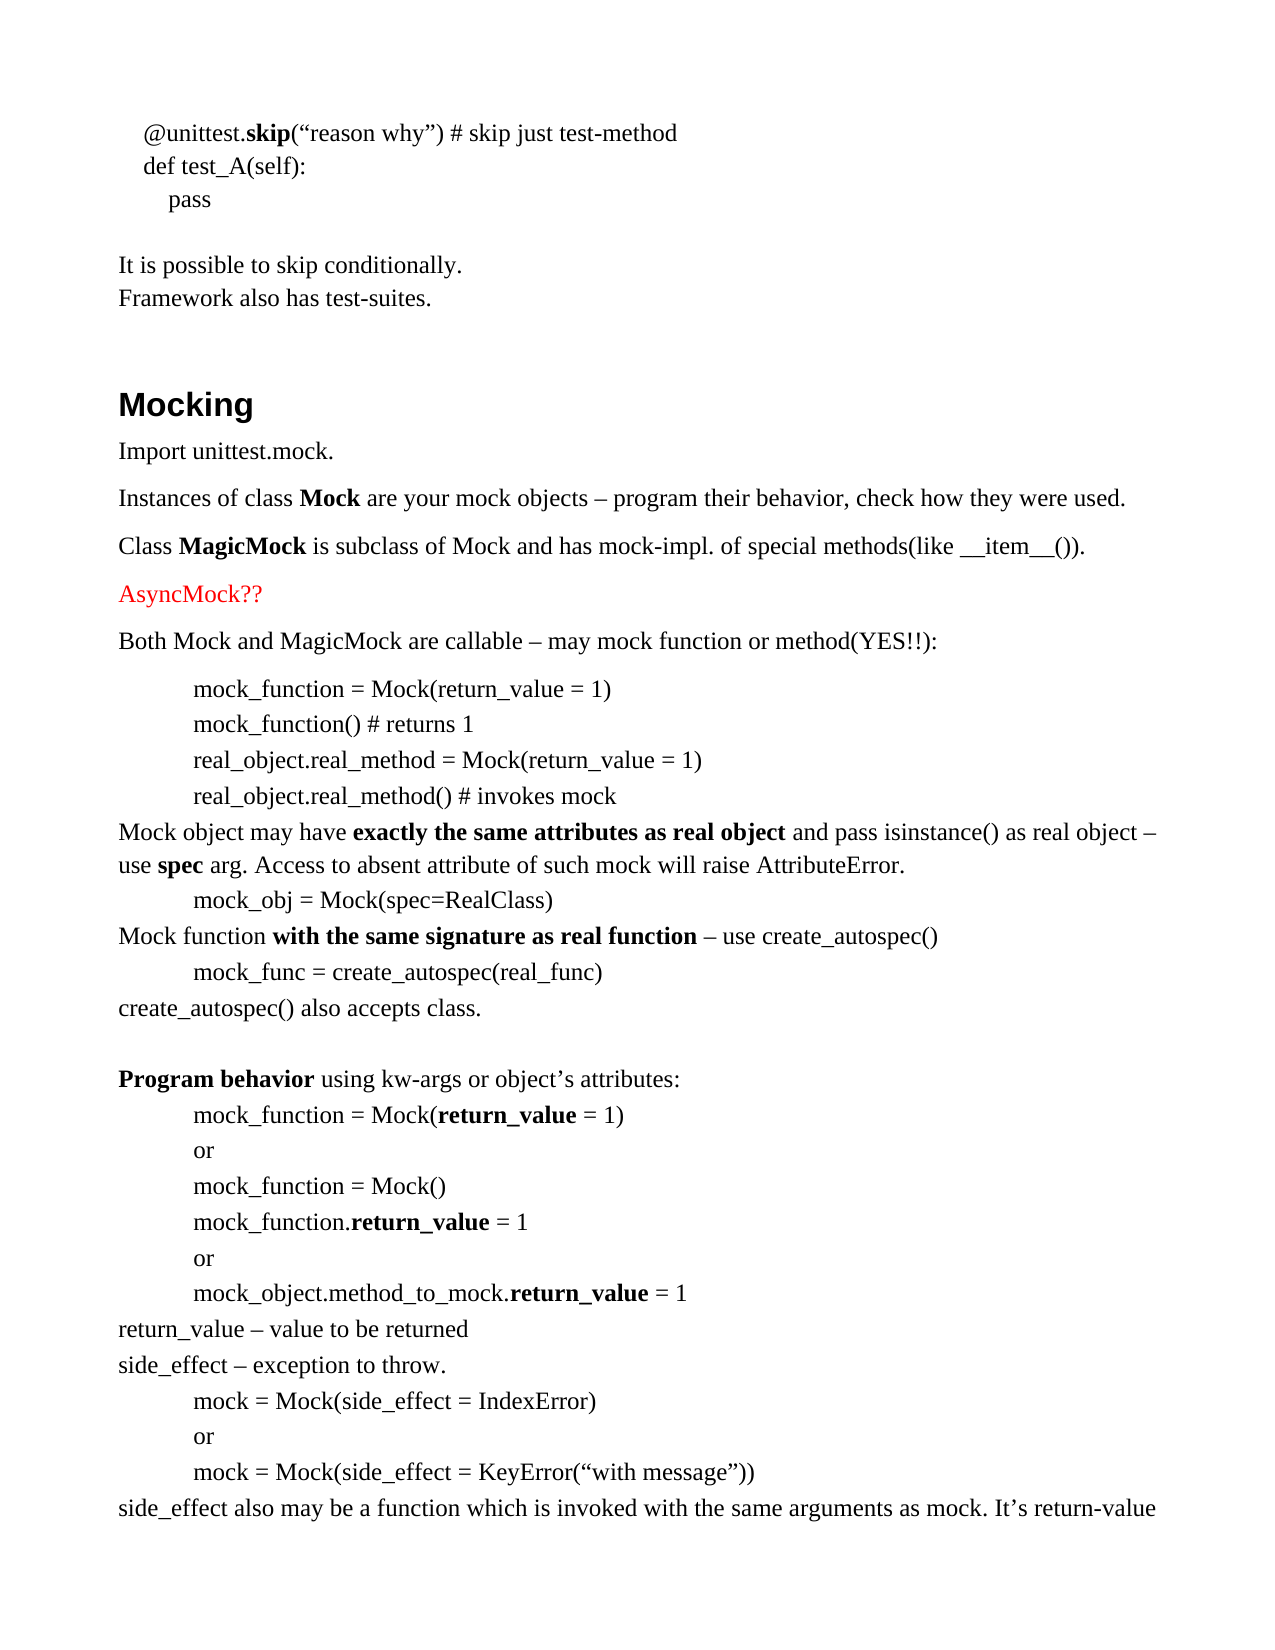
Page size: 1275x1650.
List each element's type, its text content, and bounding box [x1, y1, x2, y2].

text Both Mock and MagicMock are callable – may mock function or method(YES!!): [118, 626, 1157, 655]
text mock = Mock(side_effect = IndexError) [193, 1386, 1157, 1414]
text @unittest.skip(“reason why”) # skip just test-method [118, 118, 1157, 147]
text real_object.real_method = Mock(return_value = 1) [193, 745, 1157, 774]
text def test_A(self): [118, 151, 1157, 180]
text mock_function() # returns 1 [193, 709, 1157, 738]
text AsyncMock?? [118, 579, 1157, 607]
text mock_function.return_value = 1 [193, 1207, 1157, 1236]
text Framework also has test-suites. [118, 283, 1157, 312]
text or [193, 1243, 1157, 1272]
text or [193, 1136, 1157, 1164]
text pass [118, 184, 1157, 213]
text return_value – value to be returned [118, 1314, 1157, 1343]
text mock_obj = Mock(spec=RealClass) [193, 886, 1157, 914]
text Instances of class Mock are your mock objects – program their behavior, check how they were used. [118, 483, 1157, 512]
text Mock object may have exactly the same attributes as real object and pass isinstance() as real object – use spec arg. Access to absent attribute of such mock will raise AttributeError. [118, 817, 1157, 878]
text mock_function = Mock(return_value = 1) [193, 674, 1157, 703]
text mock_function = Mock() [193, 1171, 1157, 1200]
text mock_function = Mock(return_value = 1) [193, 1100, 1157, 1129]
text Mock function with the same signature as real function – use create_autospec() [118, 921, 1157, 950]
text create_autospec() also accepts class. [118, 993, 1157, 1021]
text It is possible to skip conditionally. [118, 250, 1157, 279]
text side_effect also may be a function which is invoked with the same arguments as mock. It’s return-value [118, 1493, 1157, 1522]
text real_object.real_method() # invokes mock [193, 781, 1157, 810]
text Import unittest.mock. [118, 436, 1157, 464]
text or [193, 1421, 1157, 1450]
text Program behavior using kw-args or object’s attributes: [118, 1064, 1157, 1093]
text mock_object.method_to_mock.return_value = 1 [193, 1278, 1157, 1307]
text side_effect – exception to throw. [118, 1350, 1157, 1379]
text mock = Mock(side_effect = KeyError(“with message”)) [193, 1457, 1157, 1486]
text Class MagicMock is subclass of Mock and has mock-impl. of special methods(like __item__()). [118, 531, 1157, 560]
text mock_func = create_autospec(real_func) [193, 957, 1157, 986]
subtitle Mocking [118, 385, 1157, 423]
